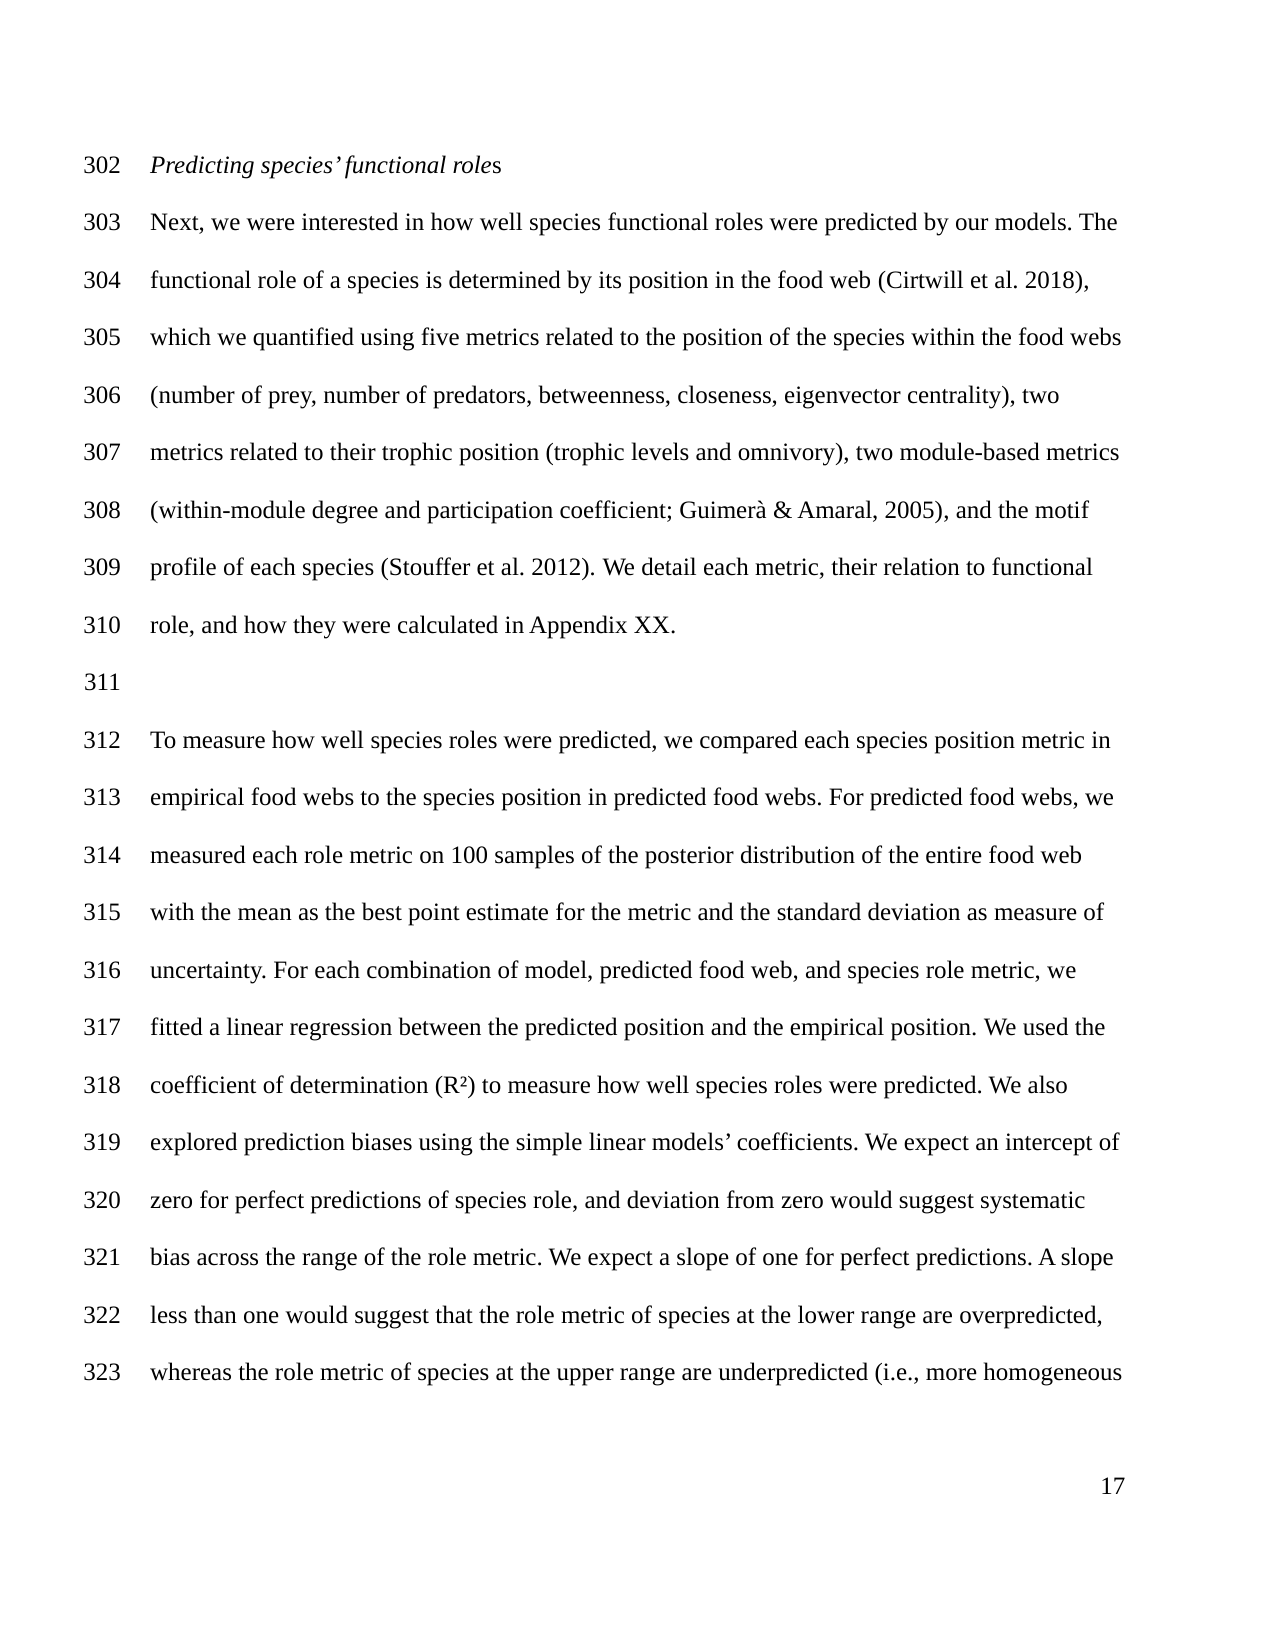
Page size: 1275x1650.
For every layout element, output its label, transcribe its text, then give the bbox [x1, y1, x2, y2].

text Next, we were interested in how well species functional roles were predicted by our models. The functional role of a species is determined by its position in the food web (Cirtwill et al. 2018), which we quantified using five metrics related to the position of the species within the food webs (number of prey, number of predators, betweenness, closeness, eigenvector centrality), two metrics related to their trophic position (trophic levels and omnivory), two module-based metrics (within-module degree and participation coefficient; Guimerà & Amaral, 2005), and the motif profile of each species (Stouffer et al. 2012). We detail each metric, their relation to functional role, and how they were calculated in Appendix XX. [150, 207, 1125, 639]
text To measure how well species roles were predicted, we compared each species position metric in empirical food webs to the species position in predicted food webs. For predicted food webs, we measured each role metric on 100 samples of the posterior distribution of the entire food web with the mean as the best point estimate for the metric and the standard deviation as measure of uncertainty. For each combination of model, predicted food web, and species role metric, we fitted a linear regression between the predicted position and the empirical position. We used the coefficient of determination (R²) to measure how well species roles were predicted. We also explored prediction biases using the simple linear models’ coefficients. We expect an intercept of zero for perfect predictions of species role, and deviation from zero would suggest systematic bias across the range of the role metric. We expect a slope of one for perfect predictions. A slope less than one would suggest that the role metric of species at the lower range are overpredicted, whereas the role metric of species at the upper range are underpredicted (i.e., more homogeneous [150, 725, 1125, 1386]
text Predicting species’ functional roles [150, 150, 1125, 179]
